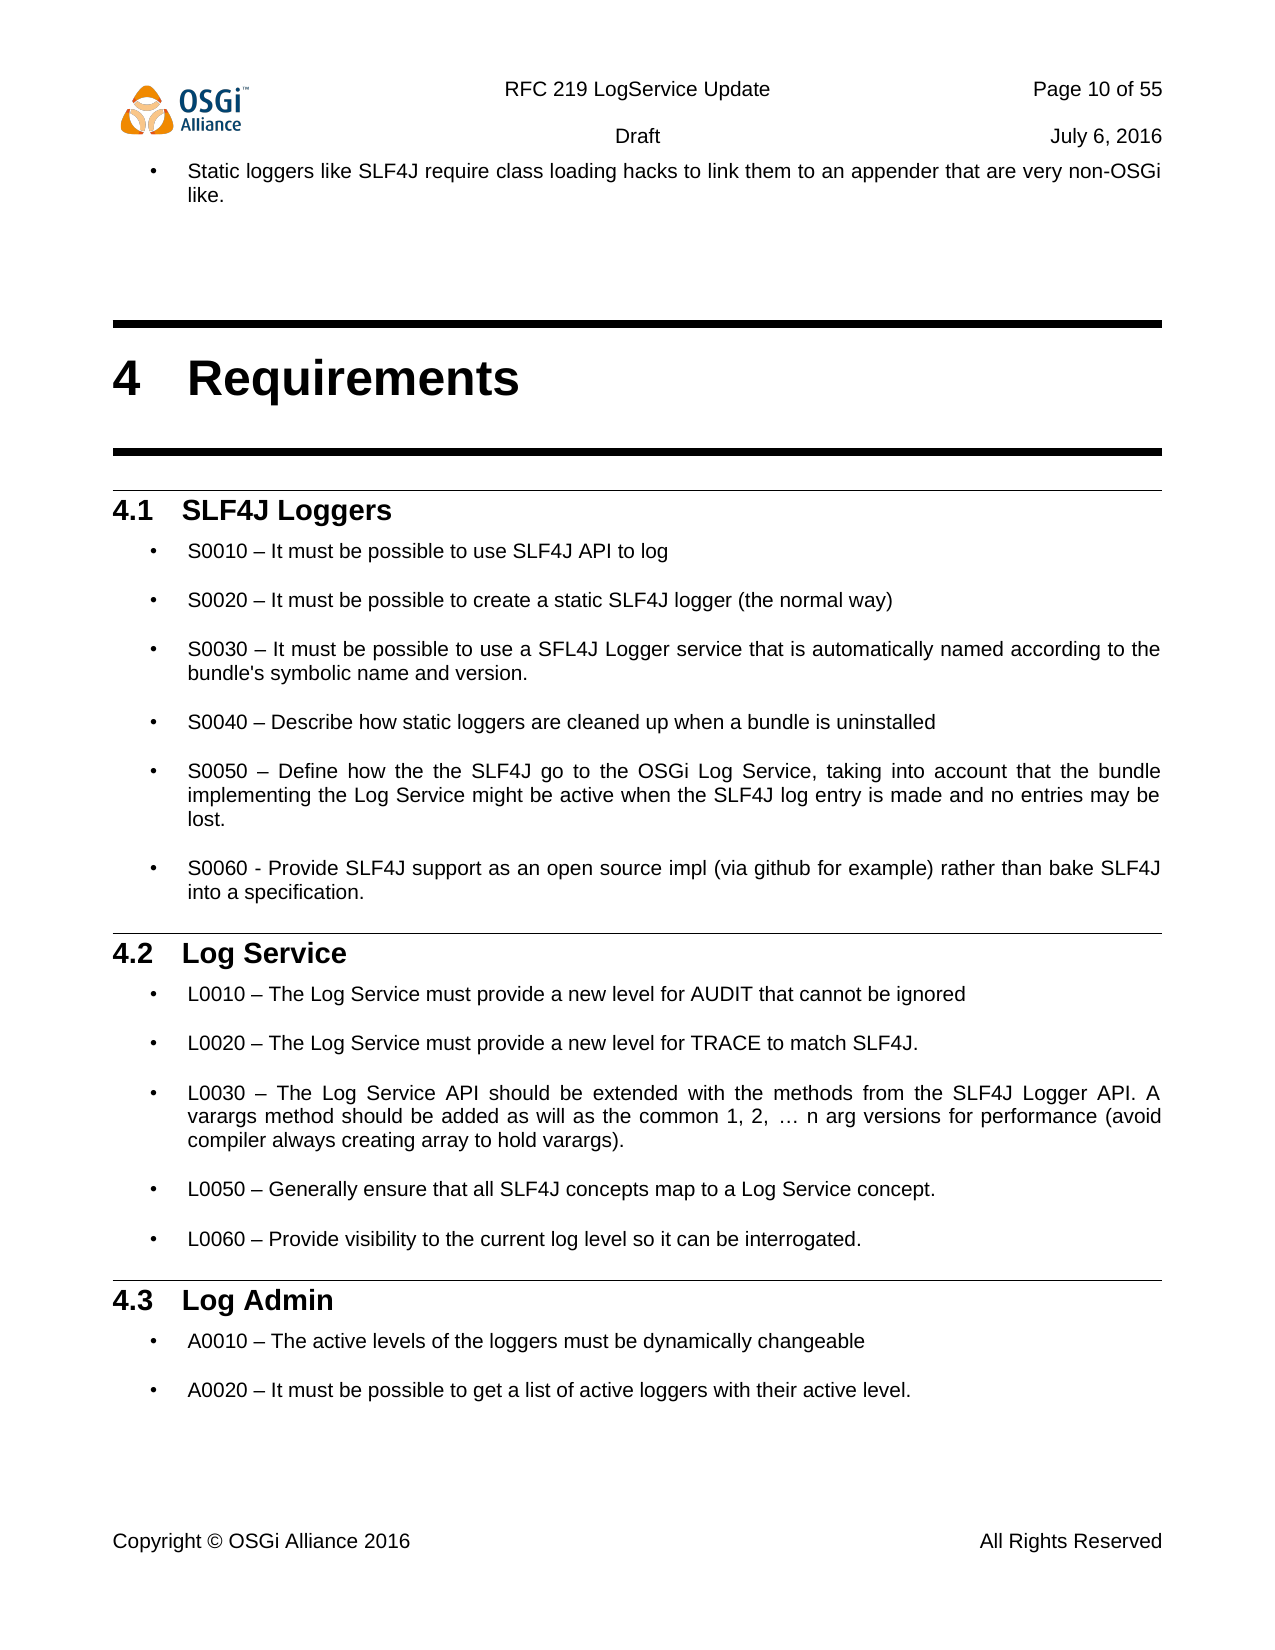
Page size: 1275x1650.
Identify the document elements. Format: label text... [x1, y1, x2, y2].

list A0020 – It must be possible to get a list of active loggers with their active level. [150, 1378, 1162, 1402]
list Static loggers like SLF4J require class loading hacks to link them to an appender that are very non-OSGi like. [150, 159, 1162, 207]
subtitle SLF4J Loggers [112, 491, 1162, 526]
list A0010 – The active levels of the loggers must be dynamically changeable [150, 1329, 1162, 1353]
list L0010 – The Log Service must provide a new level for AUDIT that cannot be ignored [150, 982, 1162, 1006]
list S0010 – It must be possible to use SLF4J API to log [150, 539, 1162, 563]
picture [113, 78, 257, 142]
list L0050 – Generally ensure that all SLF4J concepts map to a Log Service concept. [150, 1177, 1162, 1201]
list S0060 - Provide SLF4J support as an open source impl (via github for example) rather than bake SLF4J into a specification. [150, 856, 1162, 904]
subtitle Log Admin [112, 1281, 1162, 1316]
list L0060 – Provide visibility to the current log level so it can be interrogated. [150, 1226, 1162, 1250]
list L0030 – The Log Service API should be extended with the methods from the SLF4J Logger API. A varargs method should be added as will as the common 1, 2, … n arg versions for performance (avoid compiler always creating array to hold varargs). [150, 1080, 1162, 1152]
list L0020 – The Log Service must provide a new level for TRACE to match SLF4J. [150, 1031, 1162, 1055]
list S0050 – Define how the the SLF4J go to the OSGi Log Service, taking into account that the bundle implementing the Log Service might be active when the SLF4J log entry is made and no entries may be lost. [150, 759, 1162, 831]
subtitle Requirements [112, 321, 1162, 456]
list S0020 – It must be possible to create a static SLF4J logger (the normal way) [150, 588, 1162, 612]
list S0030 – It must be possible to use a SFL4J Logger service that is automatically named according to the bundle's symbolic name and version. [150, 637, 1162, 685]
subtitle Log Service [112, 934, 1162, 970]
list S0040 – Describe how static loggers are cleaned up when a bundle is uninstalled [150, 710, 1162, 734]
